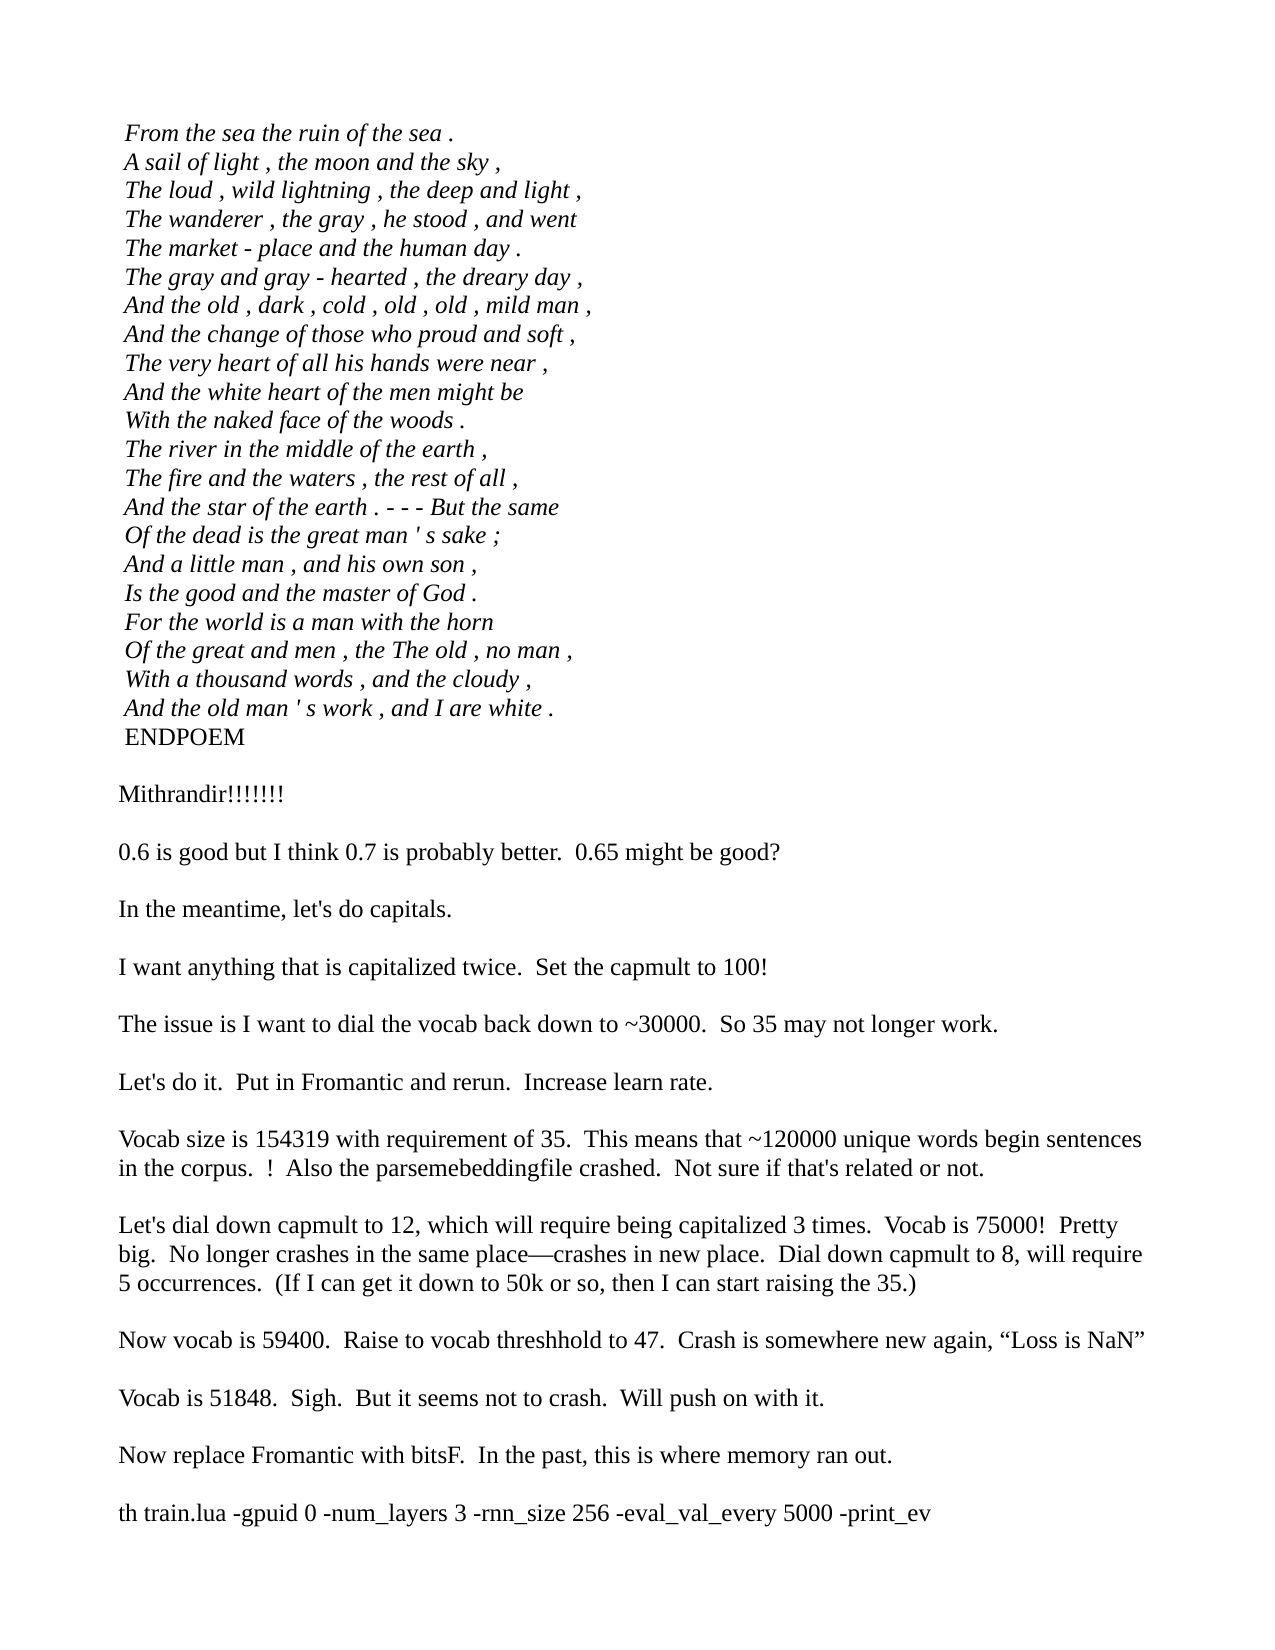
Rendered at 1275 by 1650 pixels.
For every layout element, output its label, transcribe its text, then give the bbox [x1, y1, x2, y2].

text The issue is I want to dial the vocab back down to ~30000. So 35 may not longer work. [118, 1009, 1157, 1038]
text Vocab size is 154319 with requirement of 35. This means that ~120000 unique words begin sentences in the corpus. ! Also the parsemebeddingfile crashed. Not sure if that's related or not. [118, 1124, 1157, 1182]
text 0.6 is good but I think 0.7 is probably better. 0.65 might be good? [118, 837, 1157, 866]
text With the naked face of the woods . [118, 406, 1157, 434]
text And the star of the earth . - - - But the same [118, 492, 1157, 521]
text And the change of those who proud and soft , [118, 319, 1157, 348]
text The river in the middle of the earth , [118, 434, 1157, 463]
text In the meantime, let's do capitals. [118, 894, 1157, 923]
text I want anything that is capitalized twice. Set the capmult to 100! [118, 952, 1157, 981]
text A sail of light , the moon and the sky , [118, 147, 1157, 176]
text Now replace Fromantic with bitsF. In the past, this is where memory ran out. [118, 1441, 1157, 1469]
text The very heart of all his hands were near , [118, 348, 1157, 377]
text And a little man , and his own son , [118, 549, 1157, 578]
text The loud , wild lightning , the deep and light , [118, 176, 1157, 204]
text Let's do it. Put in Fromantic and rerun. Increase learn rate. [118, 1067, 1157, 1096]
text The market - place and the human day . [118, 233, 1157, 262]
text Mithrandir!!!!!!! [118, 779, 1157, 808]
text The gray and gray - hearted , the dreary day , [118, 262, 1157, 291]
text And the old , dark , cold , old , old , mild man , [118, 291, 1157, 319]
text Vocab is 51848. Sigh. But it seems not to crash. Will push on with it. [118, 1383, 1157, 1412]
text The wanderer , the gray , he stood , and went [118, 204, 1157, 233]
text Of the dead is the great man ' s sake ; [118, 521, 1157, 549]
text Of the great and men , the The old , no man , [118, 636, 1157, 664]
text With a thousand words , and the cloudy , [118, 664, 1157, 693]
text The fire and the waters , the rest of all , [118, 463, 1157, 492]
text th train.lua -gpuid 0 -num_layers 3 -rnn_size 256 -eval_val_every 5000 -print_ev [118, 1498, 1157, 1527]
text ENDPOEM [118, 722, 1157, 751]
text And the white heart of the men might be [118, 377, 1157, 406]
text And the old man ' s work , and I are white . [118, 693, 1157, 722]
text Let's dial down capmult to 12, which will require being capitalized 3 times. Vocab is 75000! Pretty big. No longer crashes in the same place—crashes in new place. Dial down capmult to 8, will require 5 occurrences. (If I can get it down to 50k or so, then I can start raising the 35.) [118, 1211, 1157, 1297]
text For the world is a man with the horn [118, 607, 1157, 636]
text Now vocab is 59400. Raise to vocab threshhold to 47. Crash is somewhere new again, “Loss is NaN” [118, 1326, 1157, 1354]
text From the sea the ruin of the sea . [118, 118, 1157, 147]
text Is the good and the master of God . [118, 578, 1157, 607]
